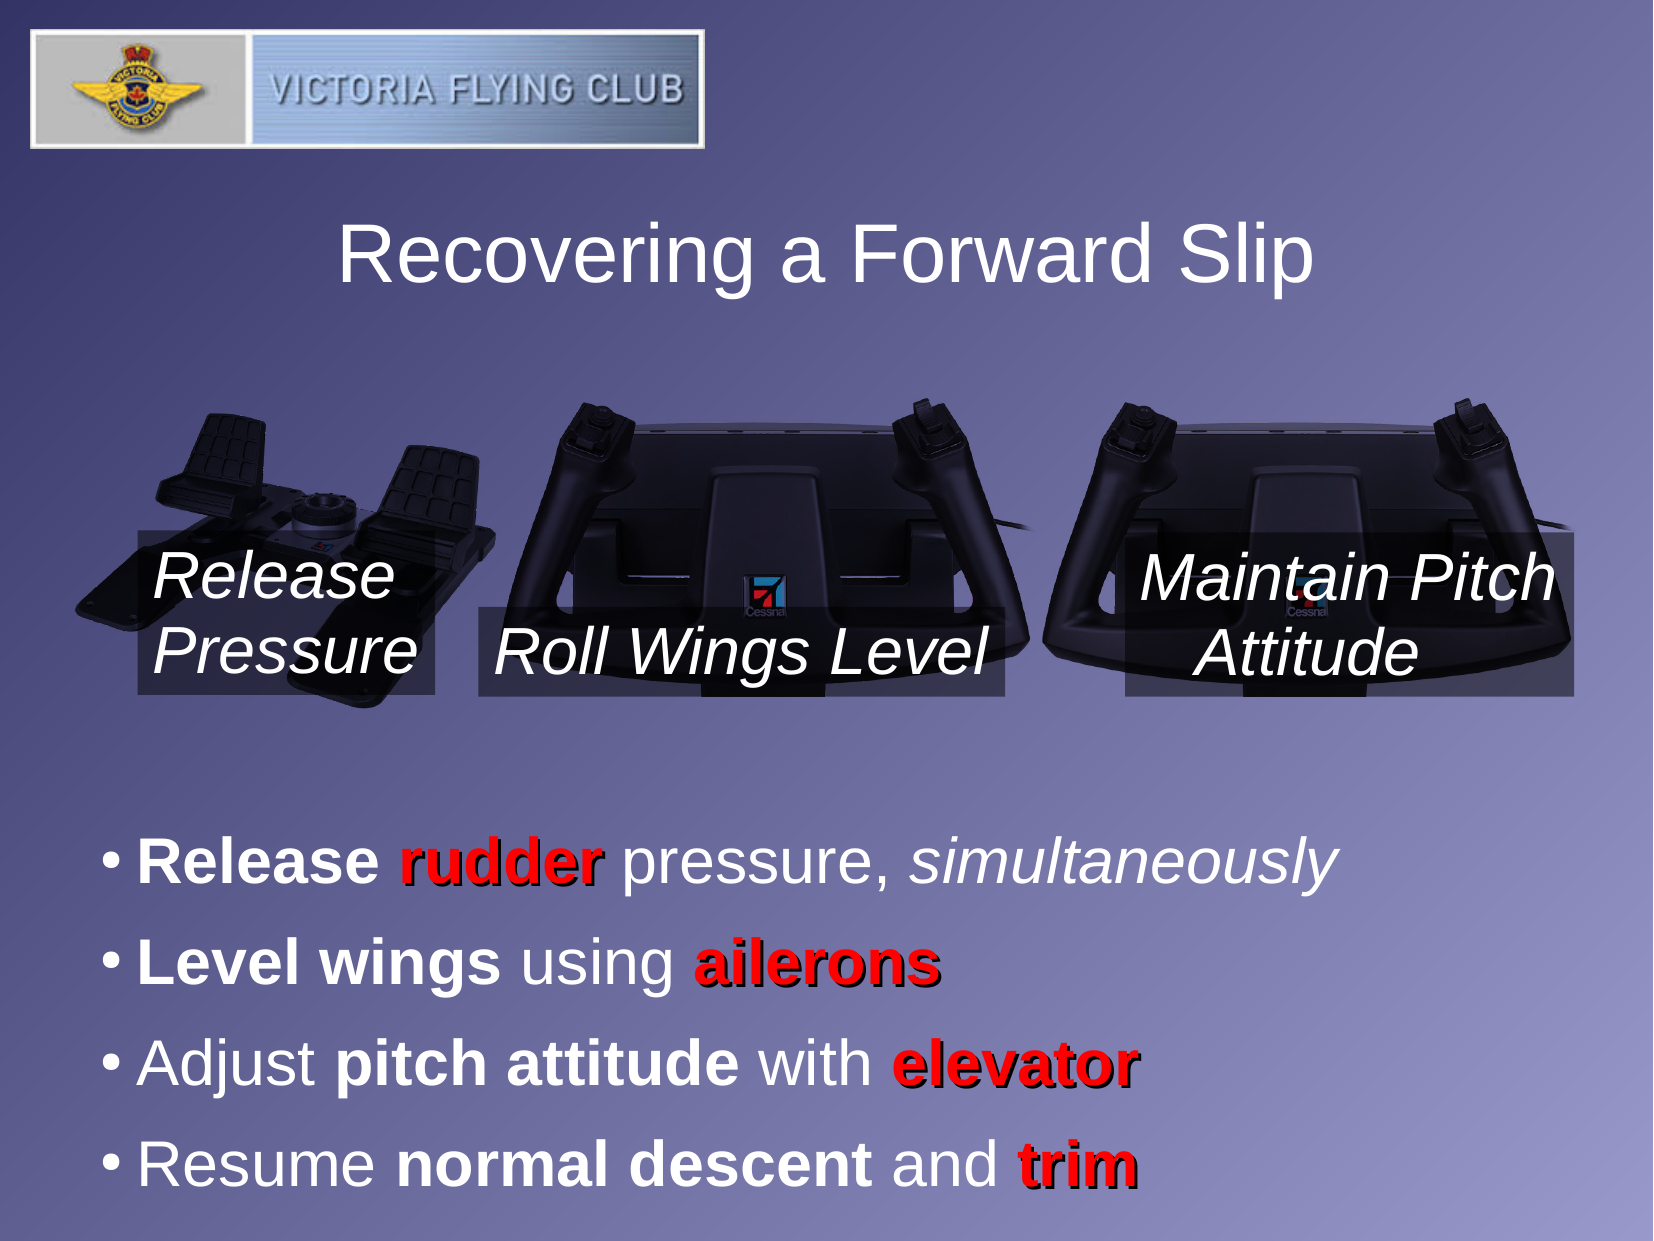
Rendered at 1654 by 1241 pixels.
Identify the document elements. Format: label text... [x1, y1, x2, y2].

title Recovering a Forward Slip [82, 150, 1571, 358]
picture [30, 29, 705, 149]
text_box Release Pressure [137, 530, 436, 695]
text_box Roll Wings Level [499, 606, 1006, 697]
list Release rudder pressure, simultaneously Level wings using ailerons Adjust pitch attitude with elevator Resume normal descent and trim [82, 825, 1571, 1201]
picture [73, 396, 1577, 711]
text_box Maintain Pitch Attitude [1125, 532, 1575, 697]
